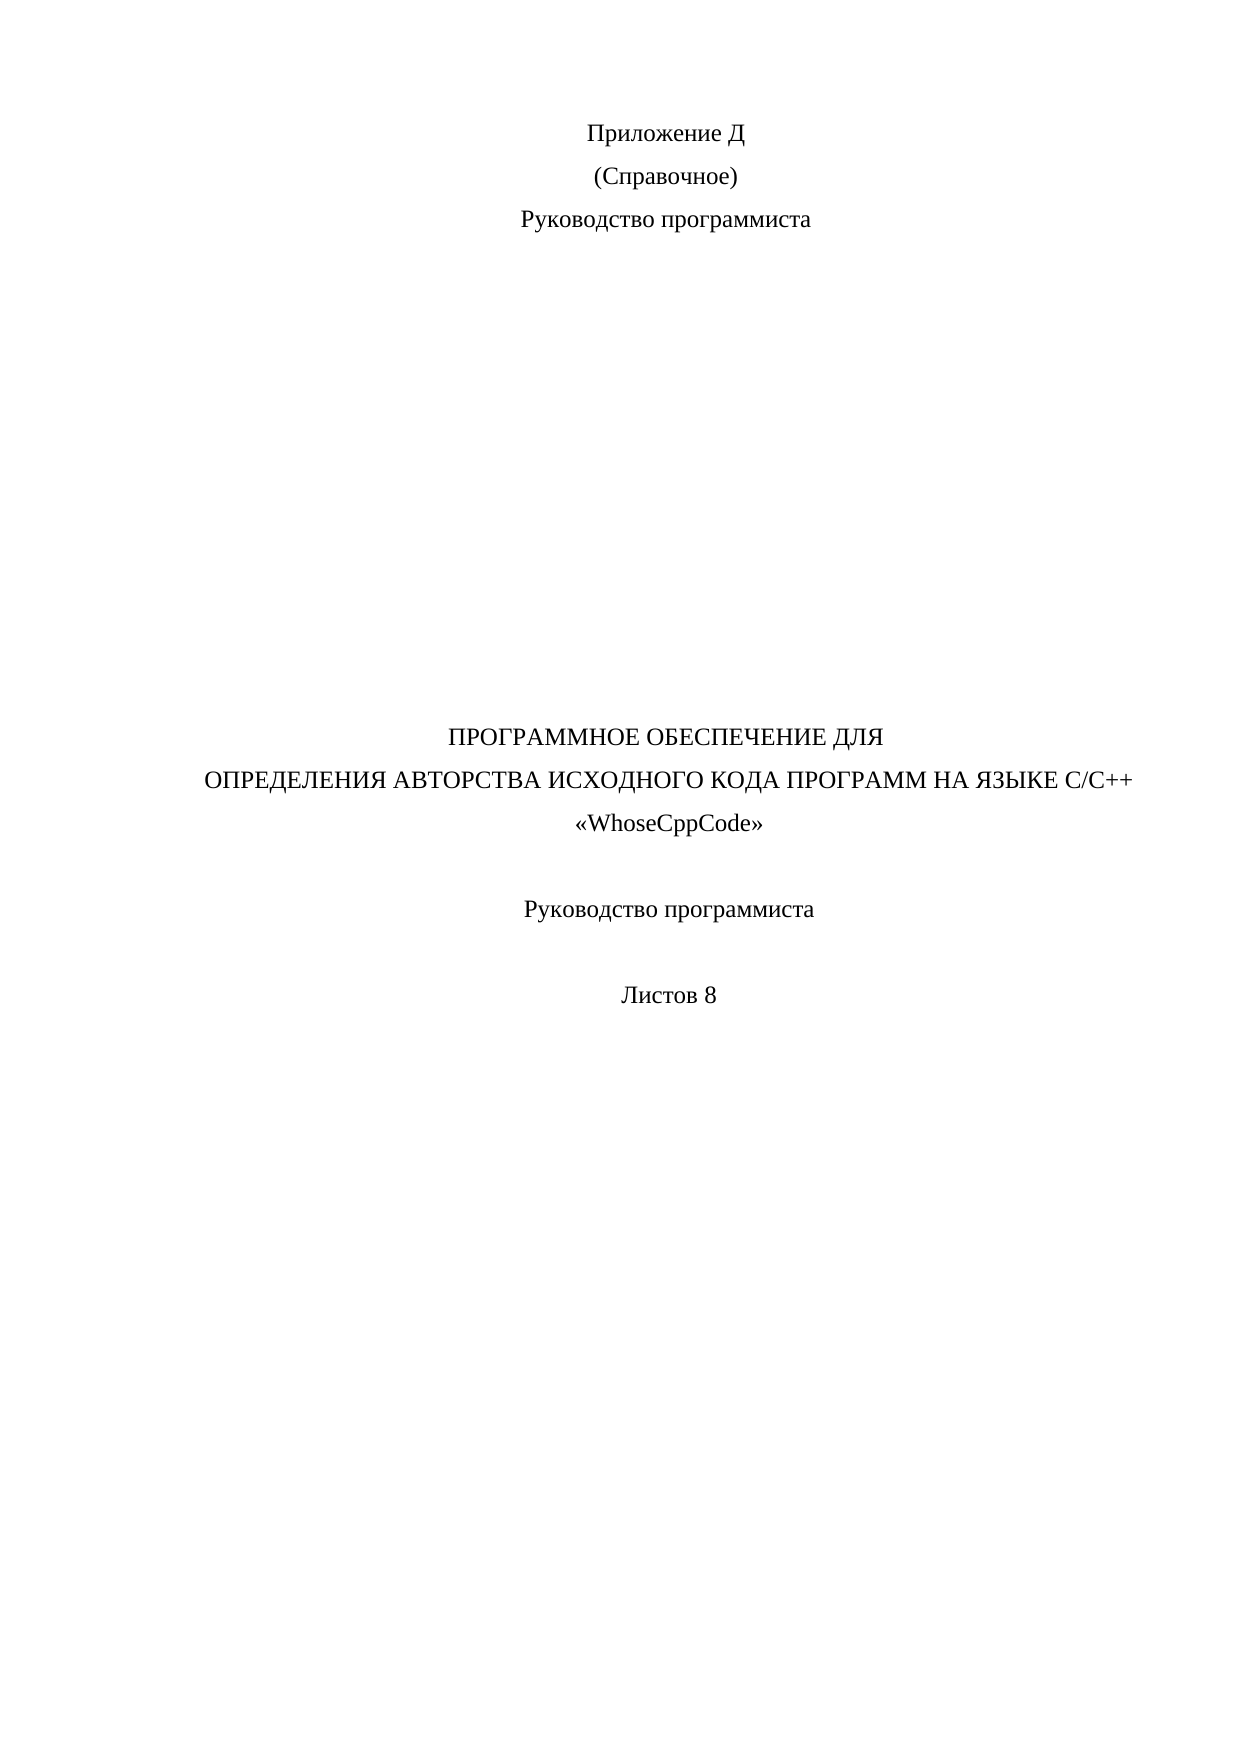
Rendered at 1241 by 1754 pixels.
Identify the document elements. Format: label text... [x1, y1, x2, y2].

text Руководство программиста [149, 894, 1182, 923]
text «WhoseCppCode» [149, 808, 1182, 837]
text ОПРЕДЕЛЕНИЯ АВТОРСТВА ИСХОДНОГО КОДА ПРОГРАММ НА ЯЗЫКЕ С/С++ [149, 765, 1182, 794]
text (Справочное) [149, 161, 1182, 190]
text ПРОГРАММНОЕ ОБЕСПЕЧЕНИЕ ДЛЯ [149, 722, 1182, 751]
text Листов 8 [149, 981, 1182, 1009]
text Приложение Д [149, 118, 1182, 147]
text Руководство программиста [149, 204, 1182, 233]
